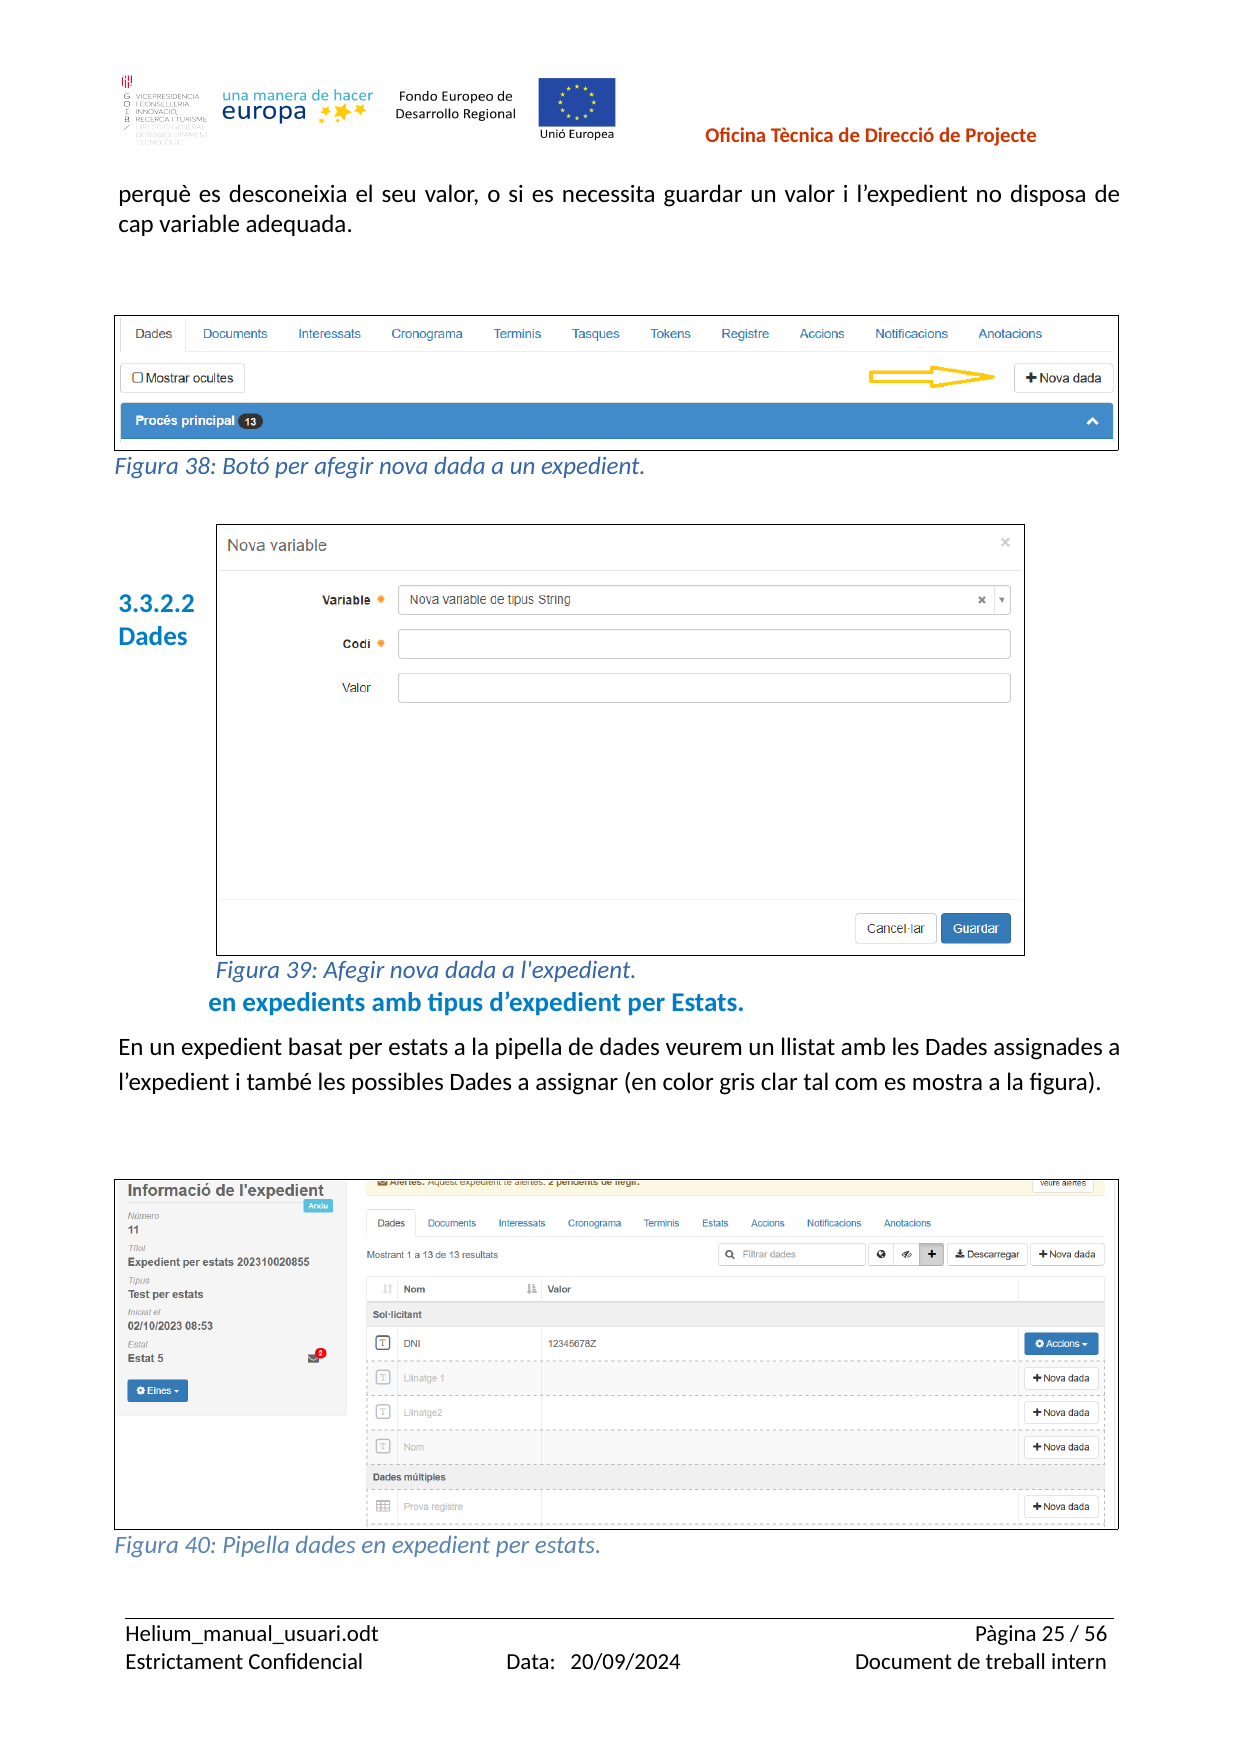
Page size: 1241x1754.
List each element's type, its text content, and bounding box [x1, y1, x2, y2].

text En un expedient basat per estats a la pipella de dades veurem un llistat amb les Dades assignades a l’expedient i també les possibles Dades a assignar (en color gris clar tal com es mostra a la figura). [118, 1031, 1122, 1096]
text Figura 39: Afegir nova dada a l'expedient. [216, 956, 1024, 985]
text [114, 303, 1118, 315]
picture [118, 73, 213, 147]
picture [218, 526, 1022, 952]
text [217, 525, 1024, 955]
subtitle Dades en expedients amb tipus d’expedient per Estats. [118, 587, 1122, 1018]
text perquè es desconeixia el seu valor, o si es necessita guardar un valor i l’expedient no disposa de cap variable adequada. [118, 178, 1122, 239]
text Figura 38: Botó per afegir nova dada a un expedient. [114, 451, 1118, 480]
text Figura 40: Pipella dades en expedient per estats. [114, 1530, 1118, 1560]
picture [117, 1181, 1116, 1527]
picture [117, 318, 1116, 447]
picture [219, 73, 621, 147]
text [115, 316, 1118, 450]
